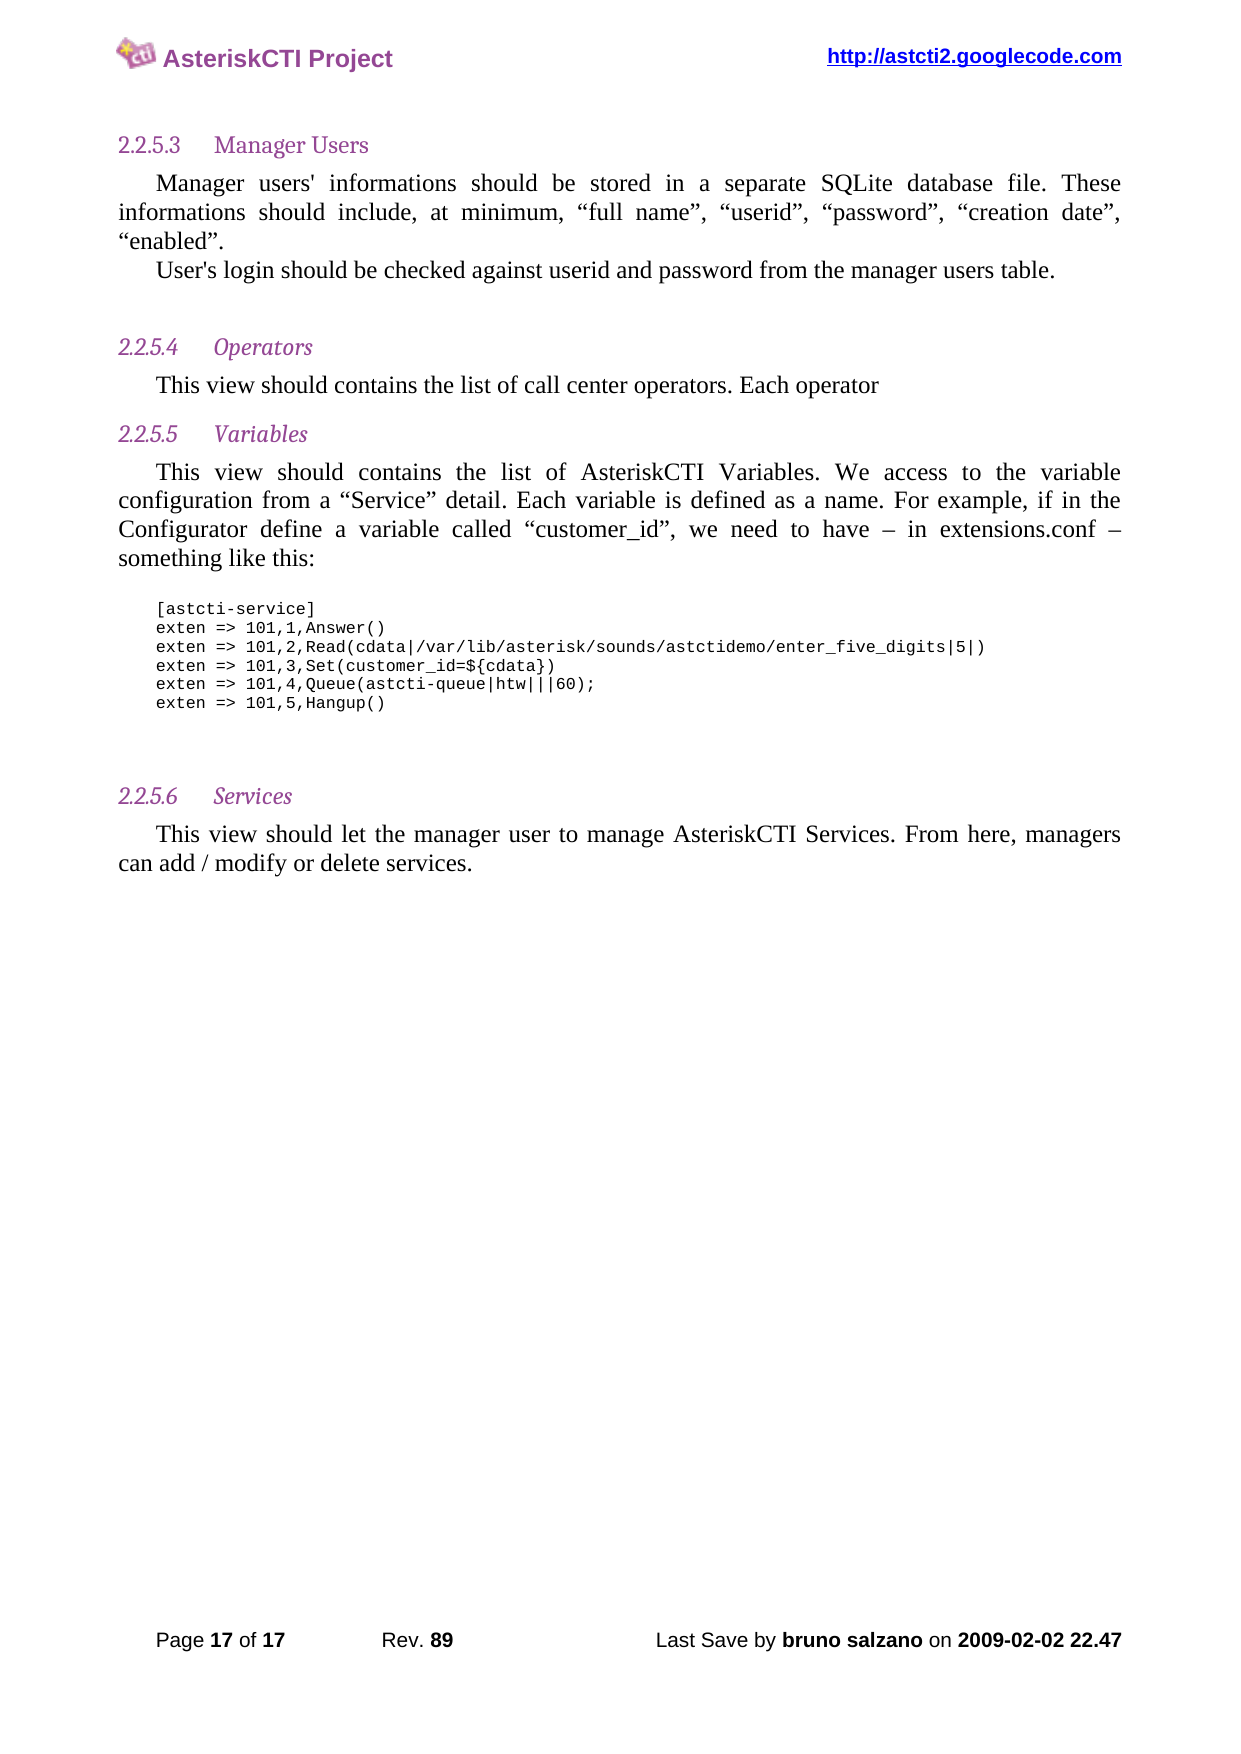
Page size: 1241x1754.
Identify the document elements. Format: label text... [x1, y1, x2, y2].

text exten => 101,2,Read(cdata|/var/lib/asterisk/sounds/astctidemo/enter_five_digits|5|) [118, 638, 1122, 657]
text exten => 101,4,Queue(astcti-queue|htw|||60); [118, 676, 1122, 695]
text This view should contains the list of AsteriskCTI Variables. We access to the variable configuration from a “Service” detail. Each variable is defined as a name. For example, if in the Configurator define a variable called “customer_id”, we need to have – in extensions.conf – something like this: [118, 457, 1122, 572]
text [astcti-service] [118, 601, 1122, 619]
text exten => 101,1,Answer() [118, 619, 1122, 638]
text exten => 101,5,Hangup() [118, 695, 1122, 714]
text Manager users' informations should be stored in a separate SQLite database file. These informations should include, at minimum, “full name”, “userid”, “password”, “creation date”, “enabled”. [118, 168, 1122, 255]
text This view should contains the list of call center operators. Each operator [118, 370, 1122, 399]
text User's login should be checked against userid and password from the manager users table. [118, 255, 1122, 283]
text exten => 101,3,Set(customer_id=${cdata}) [118, 657, 1122, 676]
text This view should let the manager user to manage AsteriskCTI Services. From here, managers can add / modify or delete services. [118, 819, 1122, 877]
subtitle Variables [118, 420, 1122, 448]
subtitle Operators [118, 333, 1122, 362]
subtitle Services [118, 782, 1122, 811]
subtitle Manager Users [118, 131, 1122, 160]
picture [116, 34, 157, 74]
